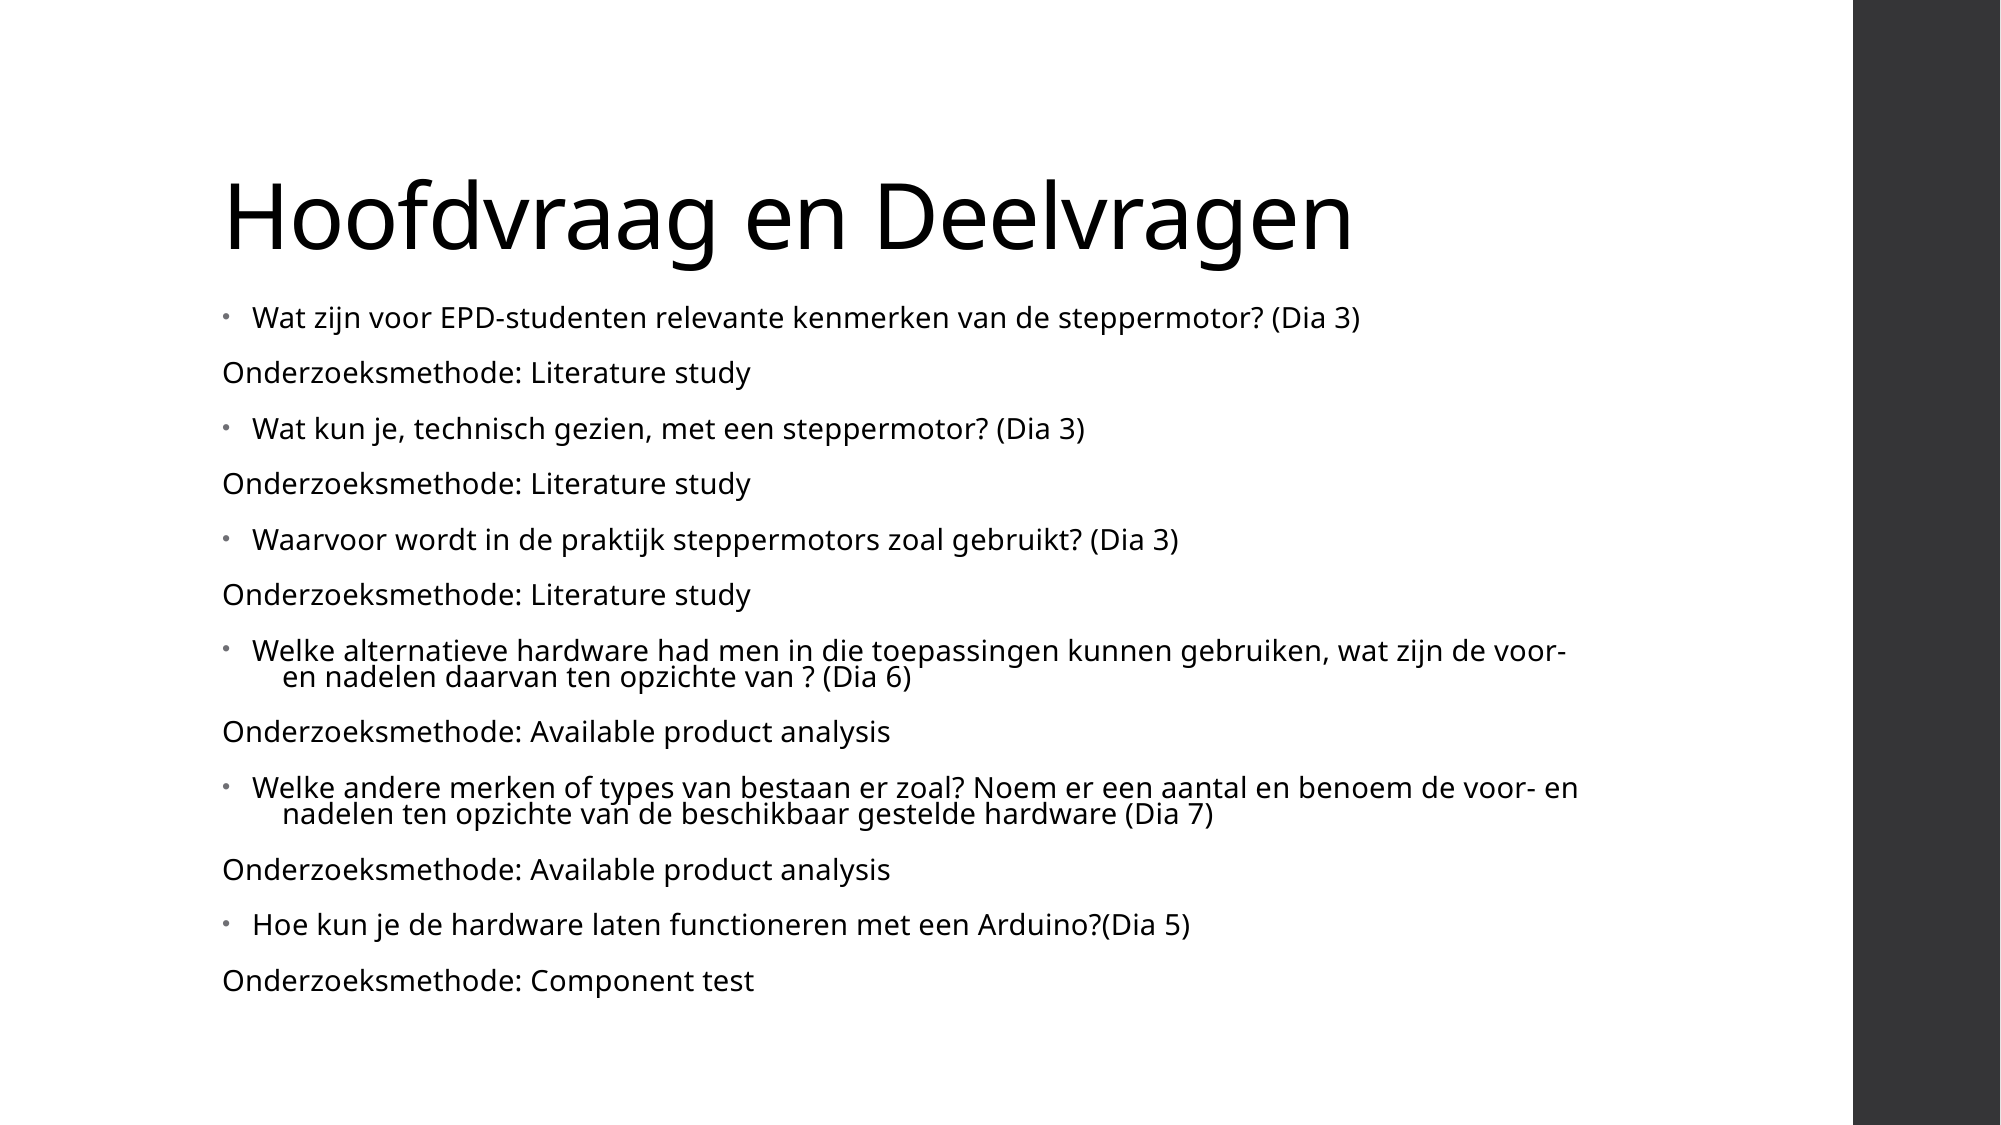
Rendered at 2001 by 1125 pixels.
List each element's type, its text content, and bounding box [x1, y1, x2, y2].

list Wat zijn voor EPD-studenten relevante kenmerken van de steppermotor? (Dia 3) Onderzoeksmethode: Literature study Wat kun je, technisch gezien, met een steppermotor? (Dia 3) Onderzoeksmethode: Literature study Waarvoor wordt in de praktijk steppermotors zoal gebruikt? (Dia 3) Onderzoeksmethode: Literature study Welke alternatieve hardware had men in die toepassingen kunnen gebruiken, wat zijn de voor- en nadelen daarvan ten opzichte van ? (Dia 6) Onderzoeksmethode: Available product analysis Welke andere merken of types van bestaan er zoal? Noem er een aantal en benoem de voor- en nadelen ten opzichte van de beschikbaar gestelde hardware (Dia 7) Onderzoeksmethode: Available product analysis Hoe kun je de hardware laten functioneren met een Arduino?(Dia 5) Onderzoeksmethode: Component test [206, 299, 1617, 1066]
title Hoofdvraag en Deelvragen [206, 60, 1797, 278]
